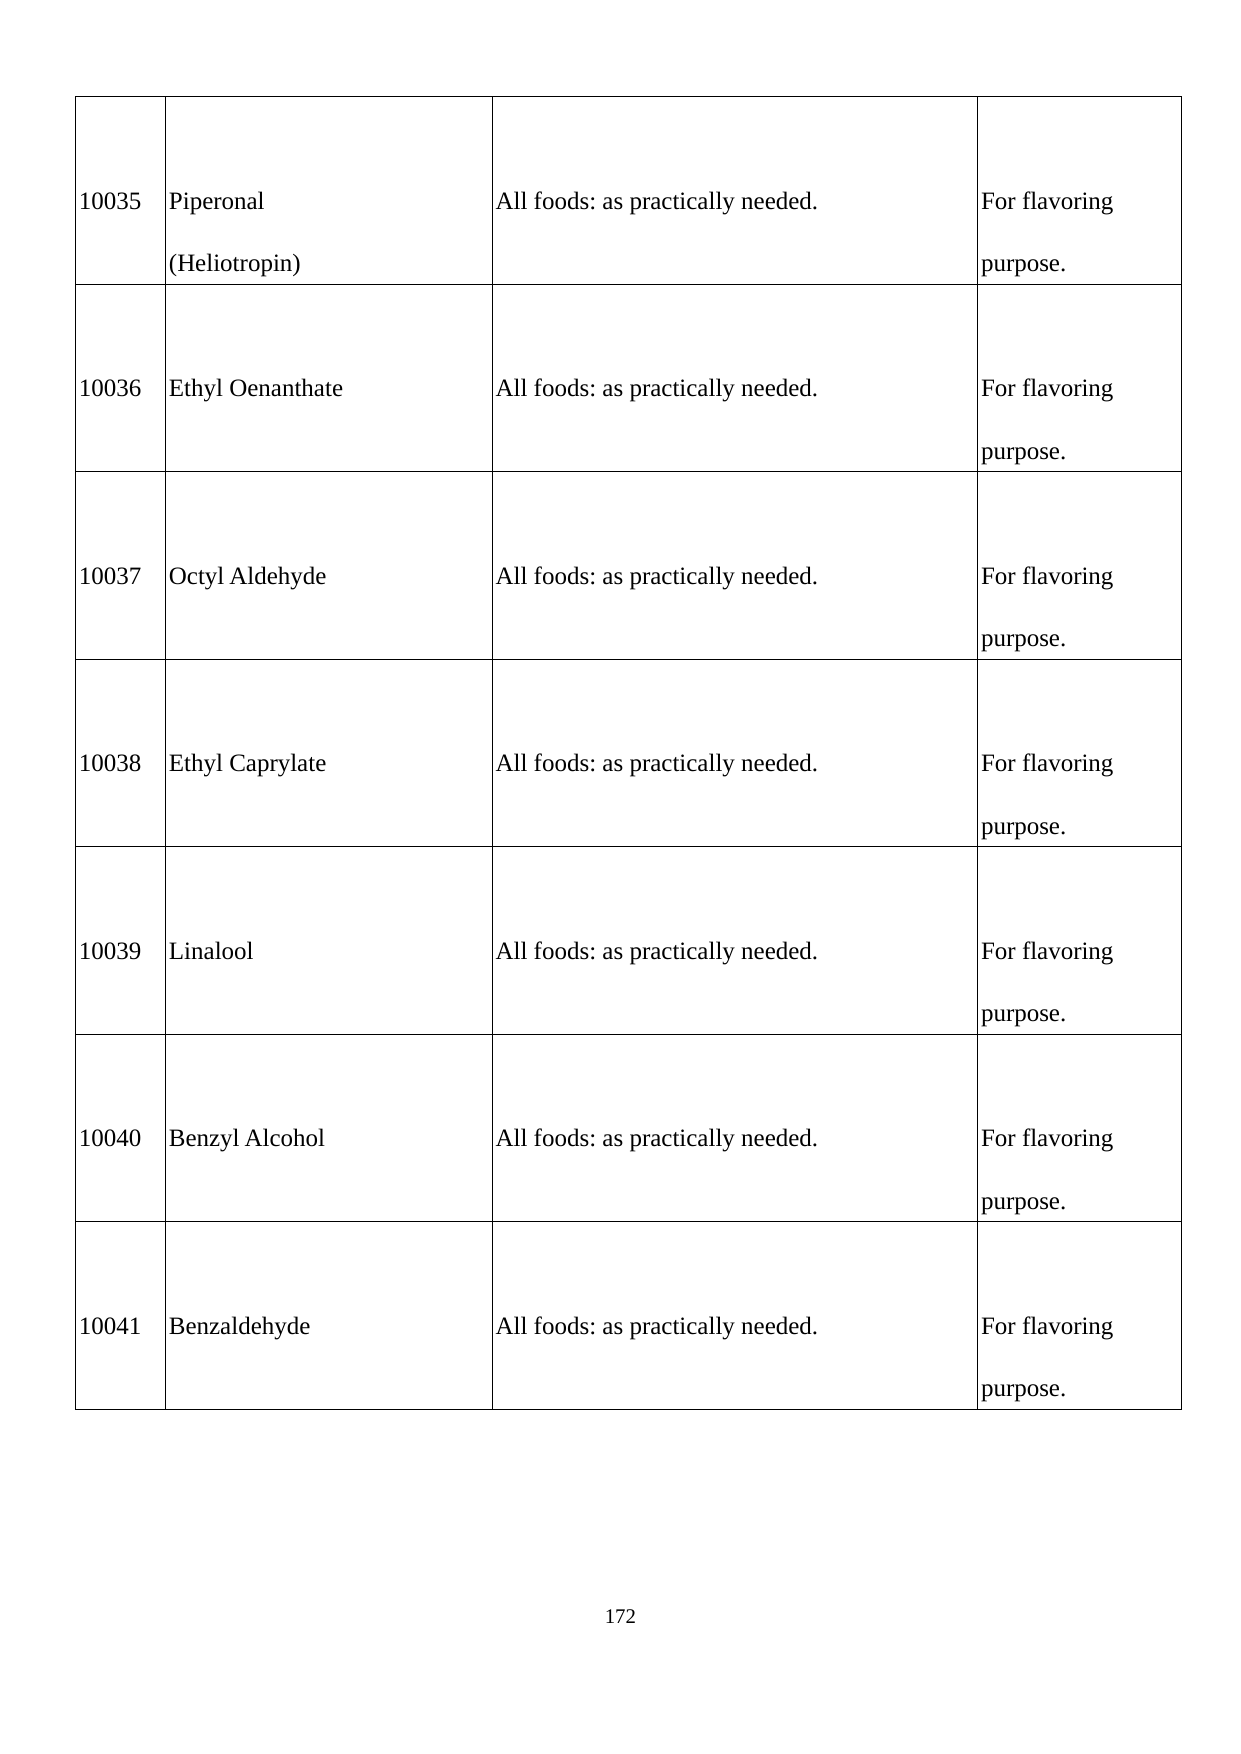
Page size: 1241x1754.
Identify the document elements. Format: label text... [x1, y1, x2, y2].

table_cell All foods: as practically needed. [493, 285, 977, 471]
table_cell Benzyl Alcohol [166, 1035, 492, 1221]
table_cell All foods: as practically needed. [493, 1035, 977, 1221]
table_cell For flavoring purpose. [978, 1035, 1181, 1221]
table_cell For flavoring purpose. [978, 285, 1181, 471]
table_cell Piperonal (Heliotropin) [166, 97, 492, 284]
table_cell 10035 [76, 97, 165, 284]
table_cell For flavoring purpose. [978, 660, 1181, 846]
table_cell For flavoring purpose. [978, 472, 1181, 659]
table_cell For flavoring purpose. [978, 97, 1181, 284]
table_cell 10041 [76, 1222, 165, 1409]
table_cell For flavoring purpose. [978, 847, 1181, 1034]
table_cell 10036 [76, 285, 165, 471]
table_cell 10039 [76, 847, 165, 1034]
table_cell All foods: as practically needed. [493, 97, 977, 284]
table_cell All foods: as practically needed. [493, 847, 977, 1034]
table_cell 10037 [76, 472, 165, 659]
table_cell All foods: as practically needed. [493, 660, 977, 846]
table_cell Ethyl Oenanthate [166, 285, 492, 471]
table_cell 10040 [76, 1035, 165, 1221]
table_cell Benzaldehyde [166, 1222, 492, 1409]
table_cell All foods: as practically needed. [493, 1222, 977, 1409]
table_cell For flavoring purpose. [978, 1222, 1181, 1409]
table_cell Octyl Aldehyde [166, 472, 492, 659]
table_cell All foods: as practically needed. [493, 472, 977, 659]
table_cell Linalool [166, 847, 492, 1034]
table_cell Ethyl Caprylate [166, 660, 492, 846]
table_cell 10038 [76, 660, 165, 846]
